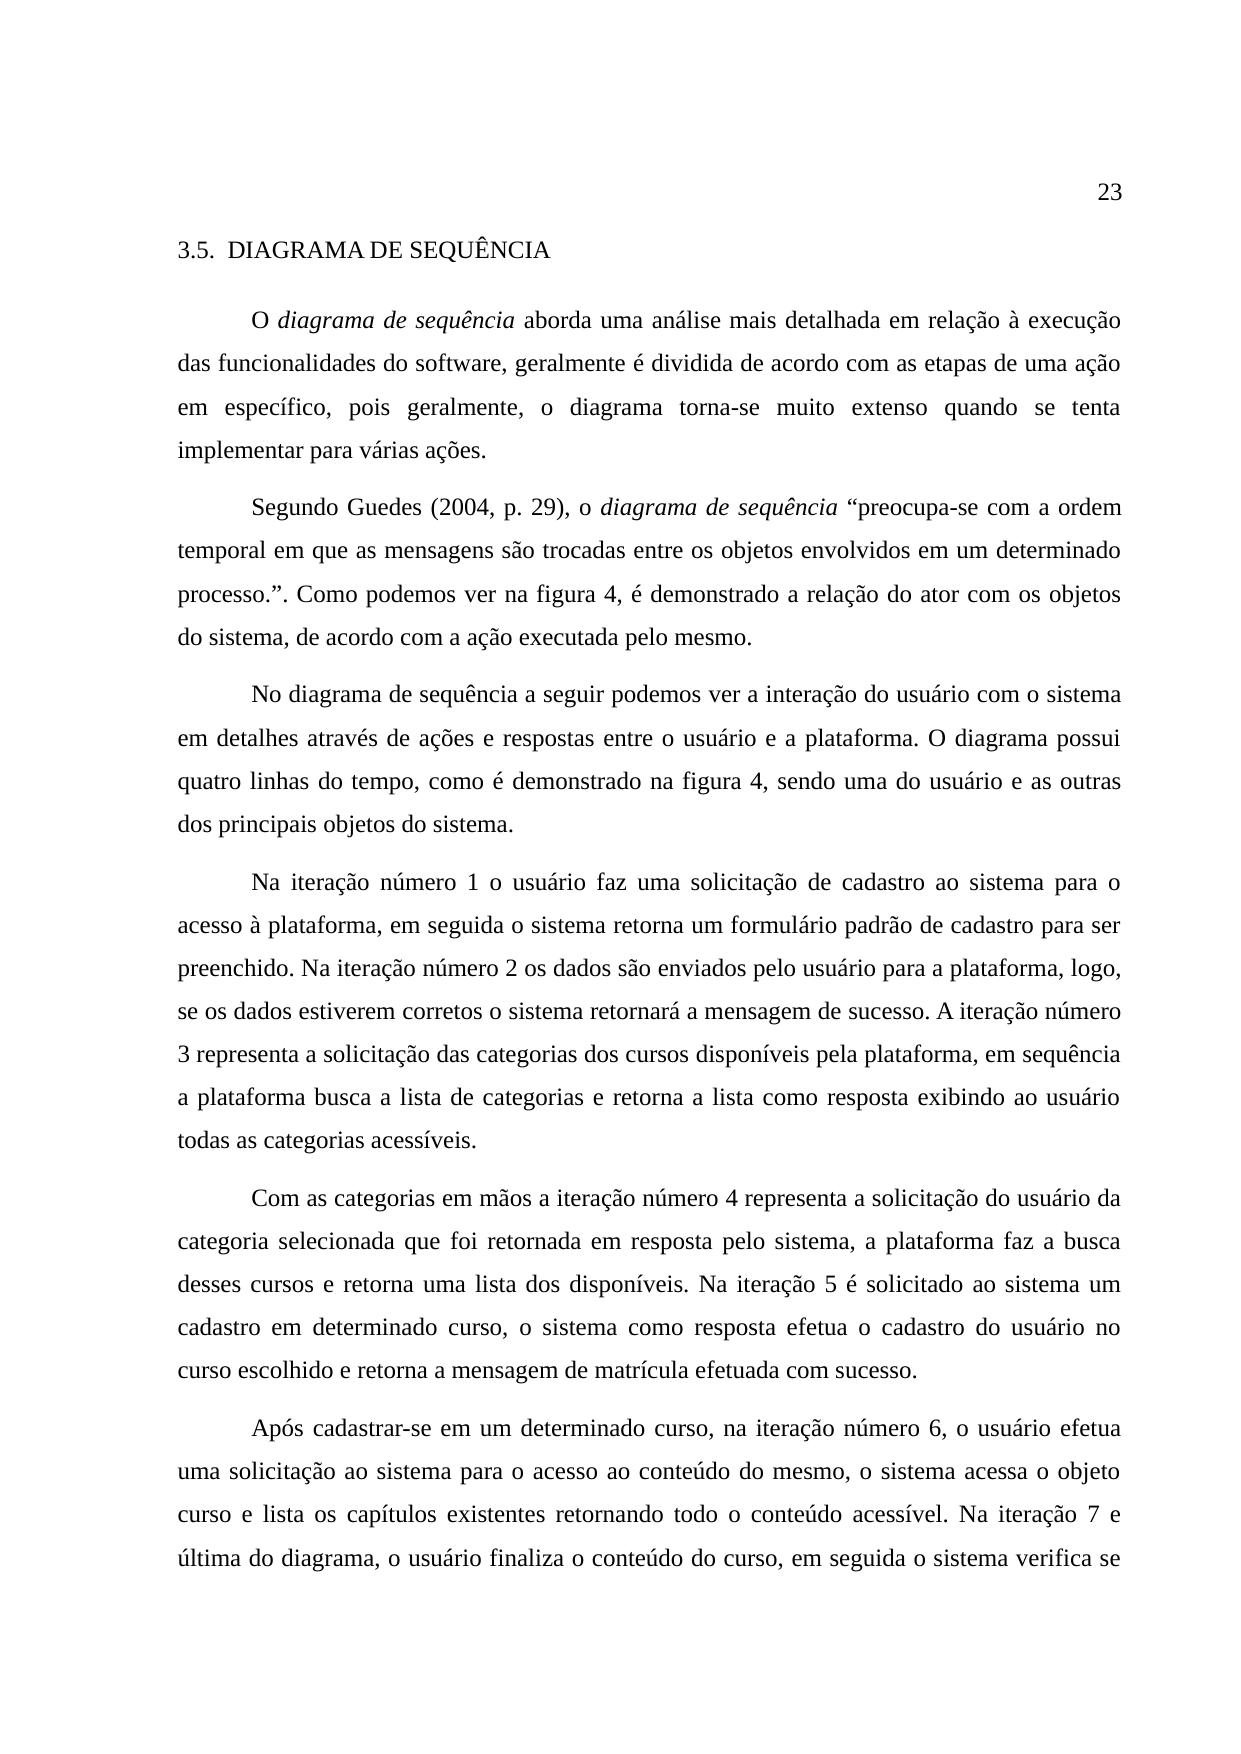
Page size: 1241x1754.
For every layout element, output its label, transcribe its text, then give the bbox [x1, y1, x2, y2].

text Segundo Guedes (2004, p. 29), o diagrama de sequência “preocupa-se com a ordem temporal em que as mensagens são trocadas entre os objetos envolvidos em um determinado processo.”. Como podemos ver na figura 4, é demonstrado a relação do ator com os objetos do sistema, de acordo com a ação executada pelo mesmo. [177, 492, 1122, 651]
text Com as categorias em mãos a iteração número 4 representa a solicitação do usuário da categoria selecionada que foi retornada em resposta pelo sistema, a plataforma faz a busca desses cursos e retorna uma lista dos disponíveis. Na iteração 5 é solicitado ao sistema um cadastro em determinado curso, o sistema como resposta efetua o cadastro do usuário no curso escolhido e retorna a mensagem de matrícula efetuada com sucesso. [177, 1183, 1122, 1384]
subtitle DIAGRAMA DE SEQUÊNCIA [177, 235, 1122, 264]
text O diagrama de sequência aborda uma análise mais detalhada em relação à execução das funcionalidades do software, geralmente é dividida de acordo com as etapas de uma ação em específico, pois geralmente, o diagrama torna-se muito extenso quando se tenta implementar para várias ações. [177, 305, 1122, 463]
text Após cadastrar-se em um determinado curso, na iteração número 6, o usuário efetua uma solicitação ao sistema para o acesso ao conteúdo do mesmo, o sistema acessa o objeto curso e lista os capítulos existentes retornando todo o conteúdo acessível. Na iteração 7 e última do diagrama, o usuário finaliza o conteúdo do curso, em seguida o sistema verifica se [177, 1413, 1122, 1571]
text No diagrama de sequência a seguir podemos ver a interação do usuário com o sistema em detalhes através de ações e respostas entre o usuário e a plataforma. O diagrama possui quatro linhas do tempo, como é demonstrado na figura 4, sendo uma do usuário e as outras dos principais objetos do sistema. [177, 679, 1122, 838]
text Na iteração número 1 o usuário faz uma solicitação de cadastro ao sistema para o acesso à plataforma, em seguida o sistema retorna um formulário padrão de cadastro para ser preenchido. Na iteração número 2 os dados são enviados pelo usuário para a plataforma, logo, se os dados estiverem corretos o sistema retornará a mensagem de sucesso. A iteração número 3 representa a solicitação das categorias dos cursos disponíveis pela plataforma, em sequência a plataforma busca a lista de categorias e retorna a lista como resposta exibindo ao usuário todas as categorias acessíveis. [177, 867, 1122, 1154]
